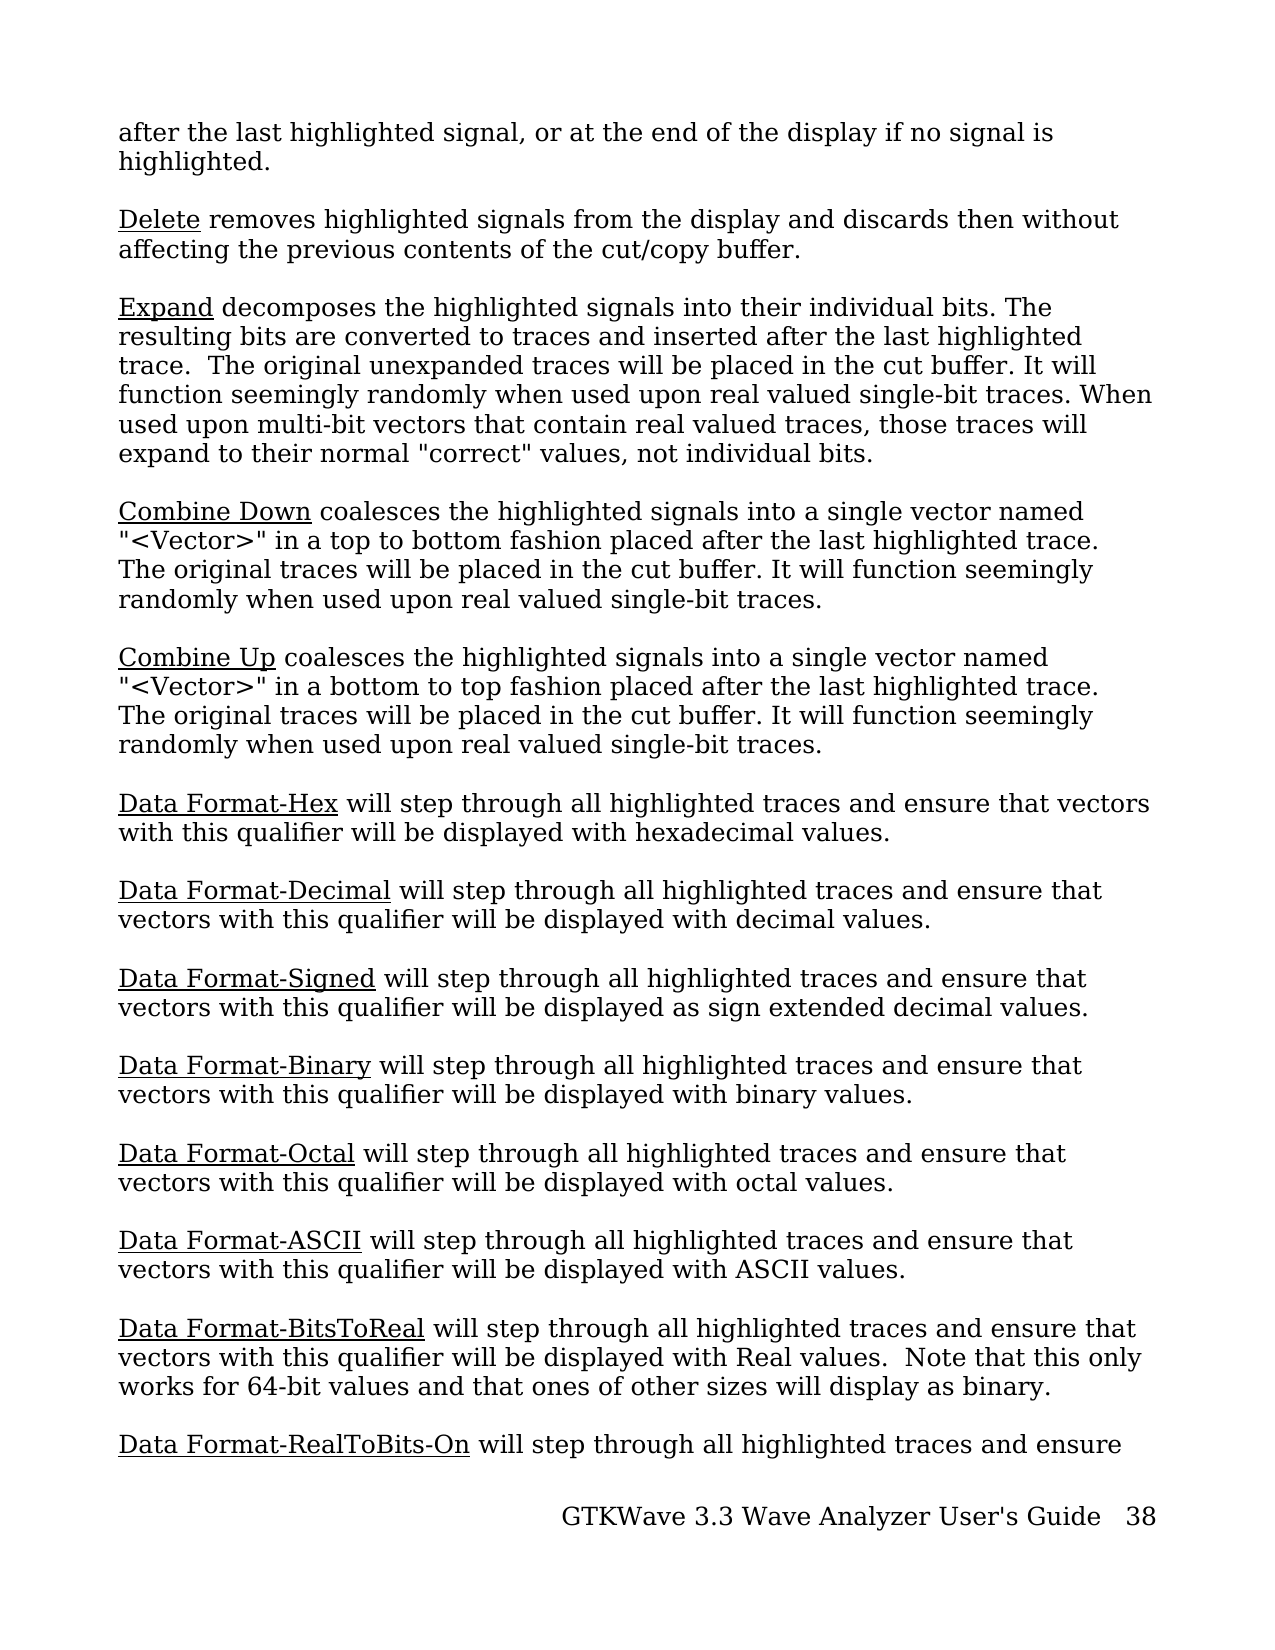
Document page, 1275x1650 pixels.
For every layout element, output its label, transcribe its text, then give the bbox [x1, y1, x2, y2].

text Data Format-BitsToReal will step through all highlighted traces and ensure that vectors with this qualifier will be displayed with Real values. Note that this only works for 64-bit values and that ones of other sizes will display as binary. [118, 1314, 1157, 1401]
text after the last highlighted signal, or at the end of the display if no signal is highlighted. [118, 118, 1157, 176]
text Combine Down coalesces the highlighted signals into a single vector named "<Vector>" in a top to bottom fashion placed after the last highlighted trace. The original traces will be placed in the cut buffer. It will function seemingly randomly when used upon real valued single-bit traces. [118, 497, 1157, 614]
text Data Format-ASCII will step through all highlighted traces and ensure that vectors with this qualifier will be displayed with ASCII values. [118, 1226, 1157, 1285]
text Data Format-RealToBits-On will step through all highlighted traces and ensure [118, 1431, 1157, 1460]
text Data Format-Binary will step through all highlighted traces and ensure that vectors with this qualifier will be displayed with binary values. [118, 1051, 1157, 1110]
text Delete removes highlighted signals from the display and discards then without affecting the previous contents of the cut/copy buffer. [118, 206, 1157, 264]
text Data Format-Decimal will step through all highlighted traces and ensure that vectors with this qualifier will be displayed with decimal values. [118, 876, 1157, 935]
text Expand decomposes the highlighted signals into their individual bits. The resulting bits are converted to traces and inserted after the last highlighted trace. The original unexpanded traces will be placed in the cut buffer. It will function seemingly randomly when used upon real valued single-bit traces. When used upon multi-bit vectors that contain real valued traces, those traces will expand to their normal "correct" values, not individual bits. [118, 293, 1157, 468]
text Data Format-Signed will step through all highlighted traces and ensure that vectors with this qualifier will be displayed as sign extended decimal values. [118, 964, 1157, 1022]
text Data Format-Octal will step through all highlighted traces and ensure that vectors with this qualifier will be displayed with octal values. [118, 1139, 1157, 1197]
text Data Format-Hex will step through all highlighted traces and ensure that vectors with this qualifier will be displayed with hexadecimal values. [118, 789, 1157, 847]
text Combine Up coalesces the highlighted signals into a single vector named "<Vector>" in a bottom to top fashion placed after the last highlighted trace. The original traces will be placed in the cut buffer. It will function seemingly randomly when used upon real valued single-bit traces. [118, 643, 1157, 760]
